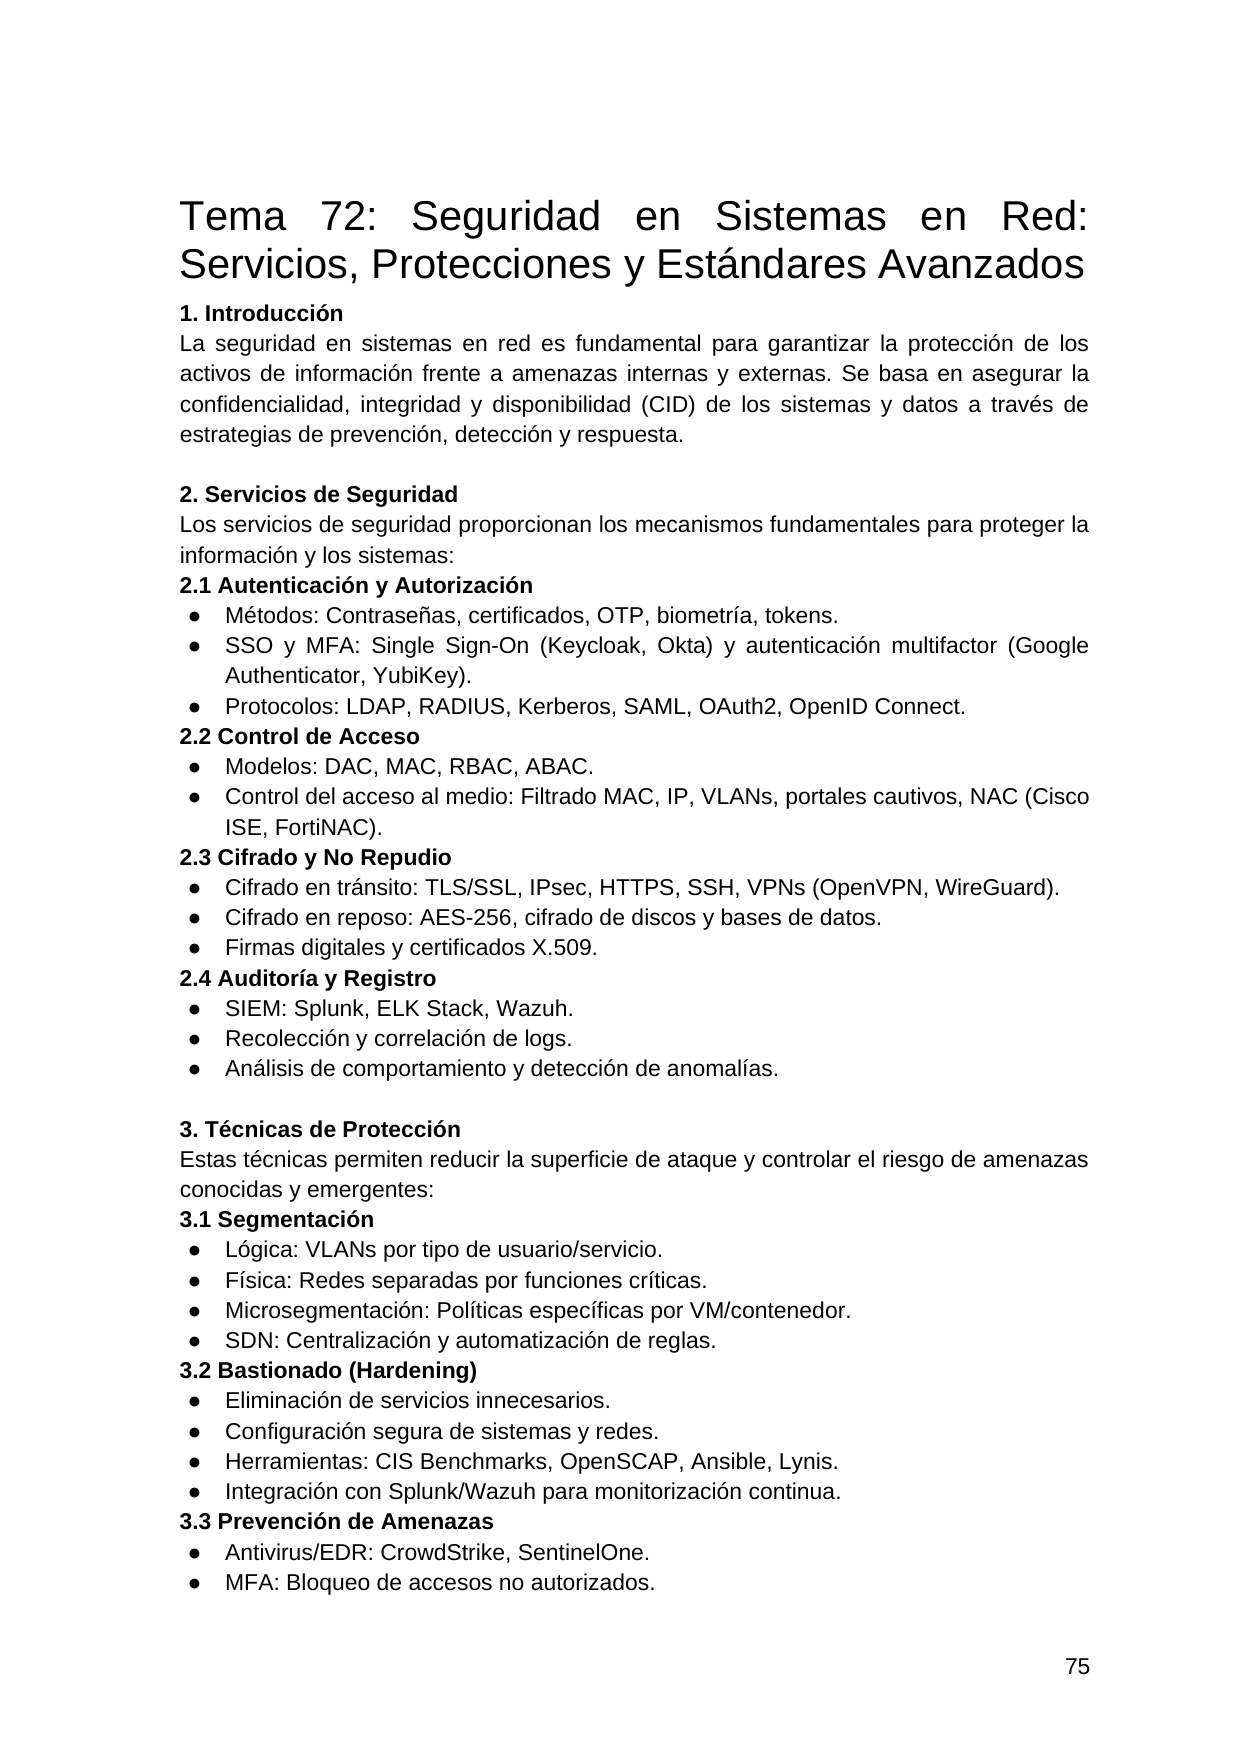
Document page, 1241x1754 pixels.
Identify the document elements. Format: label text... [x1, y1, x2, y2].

list Lógica: VLANs por tipo de usuario/servicio. [187, 1236, 1090, 1263]
list Análisis de comportamiento y detección de anomalías. [187, 1055, 1090, 1082]
list MFA: Bloqueo de accesos no autorizados. [187, 1569, 1090, 1595]
text 2.3 Cifrado y No Repudio [179, 844, 1090, 870]
text 2. Servicios de Seguridad [179, 481, 1090, 508]
list Cifrado en tránsito: TLS/SSL, IPsec, HTTPS, SSH, VPNs (OpenVPN, WireGuard). [187, 874, 1090, 900]
list SDN: Centralización y automatización de reglas. [187, 1327, 1090, 1353]
list Protocolos: LDAP, RADIUS, Kerberos, SAML, OAuth2, OpenID Connect. [187, 693, 1090, 719]
list SIEM: Splunk, ELK Stack, Wazuh. [187, 995, 1090, 1021]
list Cifrado en reposo: AES-256, cifrado de discos y bases de datos. [187, 904, 1090, 931]
subtitle Tema 72: Seguridad en Sistemas en Red: Servicios, Protecciones y Estándares Avanzados [179, 192, 1090, 287]
text 2.1 Autenticación y Autorización [179, 572, 1090, 598]
text 1. Introducción [179, 300, 1090, 326]
list Firmas digitales y certificados X.509. [187, 934, 1090, 961]
text 3.2 Bastionado (Hardening) [179, 1357, 1090, 1384]
list Configuración segura de sistemas y redes. [187, 1418, 1090, 1444]
list Eliminación de servicios innecesarios. [187, 1387, 1090, 1414]
list Recolección y correlación de logs. [187, 1025, 1090, 1051]
text 3.3 Prevención de Amenazas [179, 1508, 1090, 1535]
list Modelos: DAC, MAC, RBAC, ABAC. [187, 753, 1090, 779]
text 3.1 Segmentación [179, 1206, 1090, 1233]
text 2.2 Control de Acceso [179, 723, 1090, 749]
text 2.4 Auditoría y Registro [179, 964, 1090, 991]
text La seguridad en sistemas en red es fundamental para garantizar la protección de los activos de información frente a amenazas internas y externas. Se basa en asegurar la confidencialidad, integridad y disponibilidad (CID) de los sistemas y datos a través de estrategias de prevención, detección y respuesta. [179, 330, 1090, 447]
list Física: Redes separadas por funciones críticas. [187, 1267, 1090, 1293]
text Estas técnicas permiten reducir la superficie de ataque y controlar el riesgo de amenazas conocidas y emergentes: [179, 1146, 1090, 1202]
text 3. Técnicas de Protección [179, 1116, 1090, 1142]
list Integración con Splunk/Wazuh para monitorización continua. [187, 1478, 1090, 1504]
text Los servicios de seguridad proporcionan los mecanismos fundamentales para proteger la información y los sistemas: [179, 511, 1090, 568]
list Métodos: Contraseñas, certificados, OTP, biometría, tokens. [187, 602, 1090, 628]
list SSO y MFA: Single Sign-On (Keycloak, Okta) y autenticación multifactor (Google Authenticator, YubiKey). [187, 632, 1090, 689]
list Antivirus/EDR: CrowdStrike, SentinelOne. [187, 1538, 1090, 1565]
list Herramientas: CIS Benchmarks, OpenSCAP, Ansible, Lynis. [187, 1448, 1090, 1474]
list Control del acceso al medio: Filtrado MAC, IP, VLANs, portales cautivos, NAC (Cisco ISE, FortiNAC). [187, 783, 1090, 840]
list Microsegmentación: Políticas específicas por VM/contenedor. [187, 1297, 1090, 1323]
